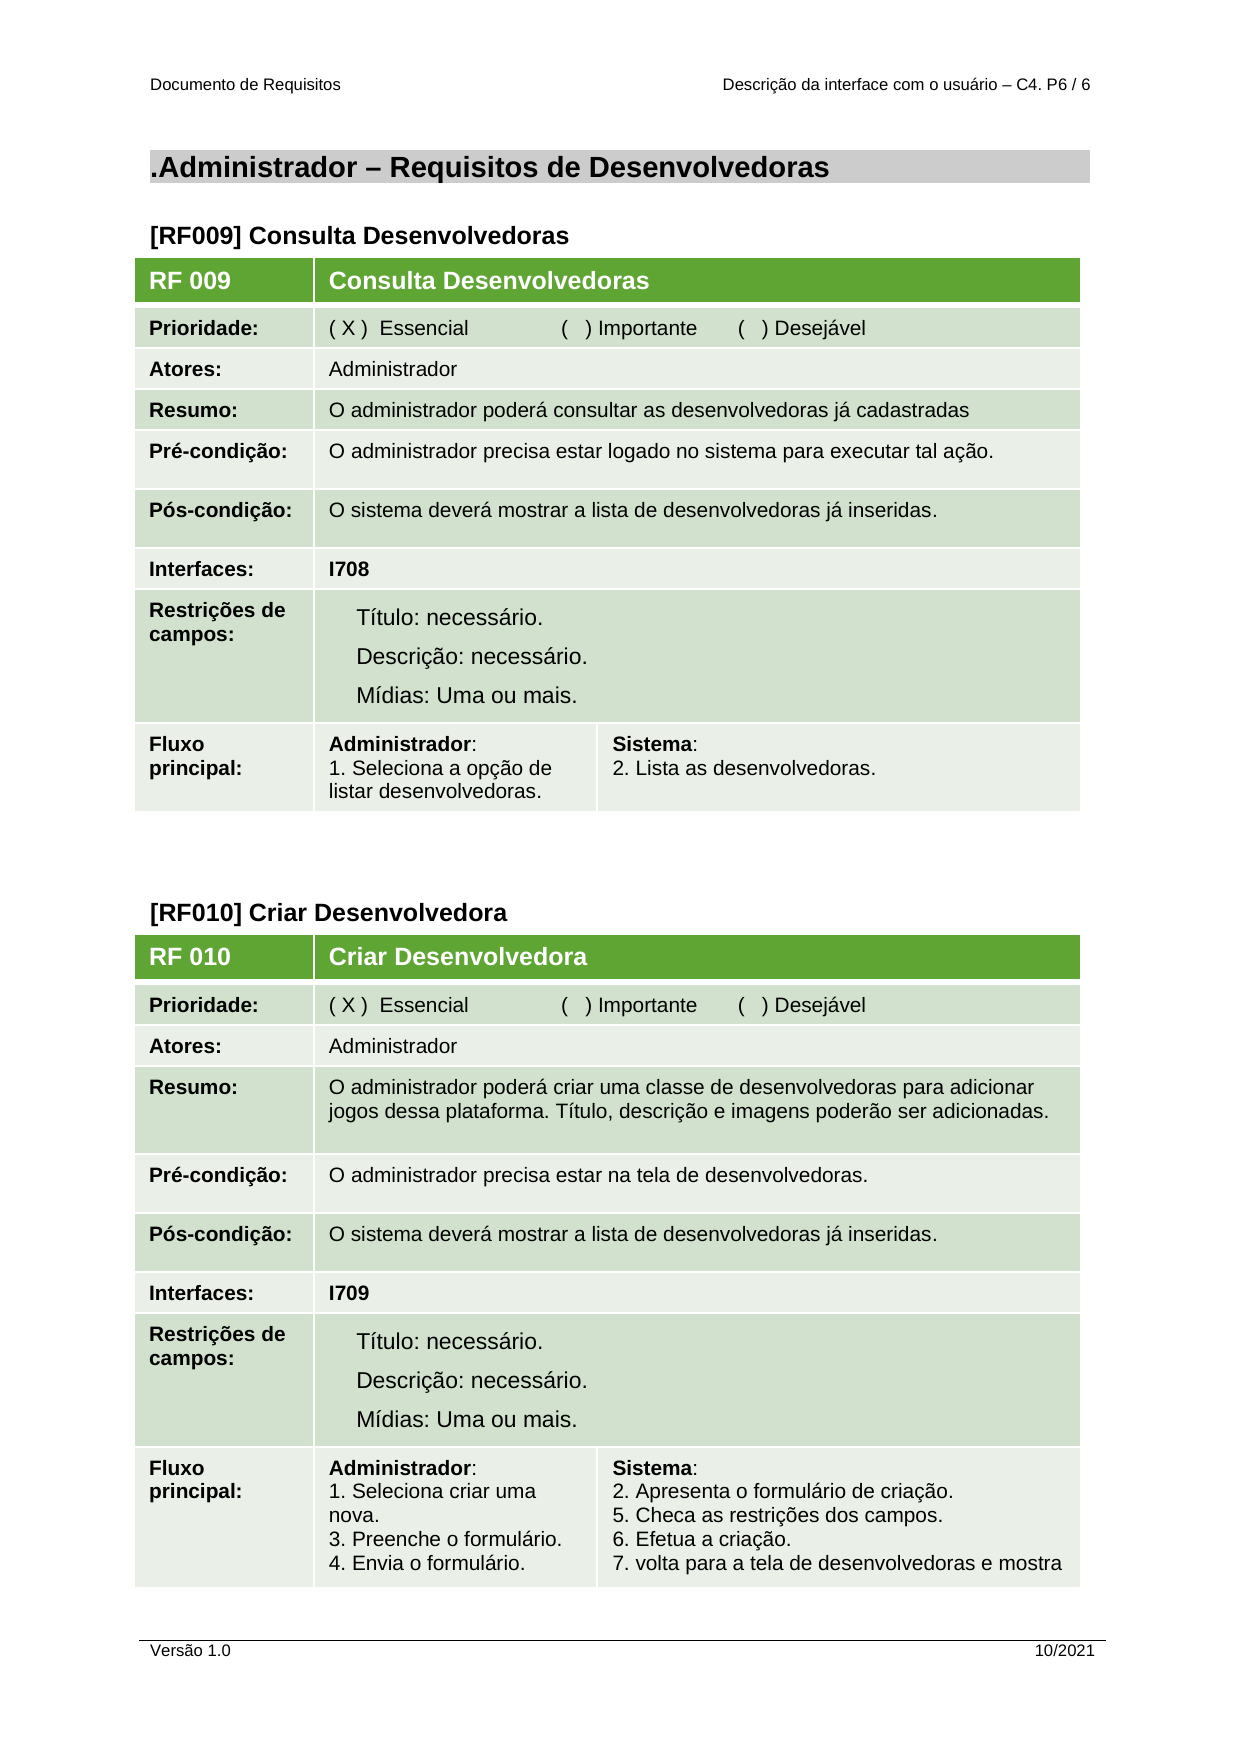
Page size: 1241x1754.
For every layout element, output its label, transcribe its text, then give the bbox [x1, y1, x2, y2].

table_cell Fluxo principal: [135, 1448, 313, 1587]
table_cell Administrador [315, 349, 1080, 388]
table_cell Título: necessário. Descrição: necessário. Mídias: Uma ou mais. [315, 590, 1080, 722]
table_cell Prioridade: [135, 985, 313, 1024]
table_cell Título: necessário. Descrição: necessário. Mídias: Uma ou mais. [315, 1314, 1080, 1446]
table_cell Atores: [135, 1026, 313, 1065]
table_cell Sistema: 2. Apresenta o formulário de criação. 5. Checa as restrições dos campos. 6. Efetua a criação. 7. volta para a tela de desenvolvedoras e mostra [598, 1448, 1080, 1587]
table_cell Administrador [315, 1026, 1080, 1065]
table_cell I708 [315, 549, 1080, 588]
table_cell O administrador precisa estar logado no sistema para executar tal ação. [315, 431, 1080, 488]
table_cell Administrador: 1. Seleciona a opção de listar desenvolvedoras. [315, 724, 596, 811]
table_cell Pós-condição: [135, 1214, 313, 1271]
subtitle [RF010] Criar Desenvolvedora [150, 898, 1090, 927]
table_cell O administrador precisa estar na tela de desenvolvedoras. [315, 1155, 1080, 1212]
table_cell Resumo: [135, 1067, 313, 1153]
table_cell Pré-condição: [135, 1155, 313, 1212]
subtitle Administrador – Requisitos de Desenvolvedoras [150, 150, 1090, 183]
table_cell Resumo: [135, 390, 313, 429]
table_cell I709 [315, 1273, 1080, 1312]
subtitle [RF009] Consulta Desenvolvedoras [150, 221, 1090, 250]
table_cell ( X ) Essencial ( ) Importante ( ) Desejável [315, 985, 1080, 1024]
table_cell Interfaces: [135, 1273, 313, 1312]
table_cell Fluxo principal: [135, 724, 313, 811]
table_header RF 010 [135, 935, 313, 979]
table_cell Interfaces: [135, 549, 313, 588]
table_cell O sistema deverá mostrar a lista de desenvolvedoras já inseridas. [315, 490, 1080, 547]
table_header Criar Desenvolvedora [315, 935, 1080, 979]
table_cell O administrador poderá criar uma classe de desenvolvedoras para adicionar jogos dessa plataforma. Título, descrição e imagens poderão ser adicionadas. [315, 1067, 1080, 1153]
table_cell O administrador poderá consultar as desenvolvedoras já cadastradas [315, 390, 1080, 429]
table_cell ( X ) Essencial ( ) Importante ( ) Desejável [315, 308, 1080, 347]
table_cell Atores: [135, 349, 313, 388]
table_cell O sistema deverá mostrar a lista de desenvolvedoras já inseridas. [315, 1214, 1080, 1271]
table_cell Restrições de campos: [135, 590, 313, 722]
table_cell Sistema: 2. Lista as desenvolvedoras. [598, 724, 1080, 811]
table_cell Administrador: 1. Seleciona criar uma nova. 3. Preenche o formulário. 4. Envia o formulário. [315, 1448, 596, 1587]
table_header Consulta Desenvolvedoras [315, 258, 1080, 302]
table_cell Restrições de campos: [135, 1314, 313, 1446]
table_header RF 009 [135, 258, 313, 302]
table_cell Pré-condição: [135, 431, 313, 488]
table_cell Prioridade: [135, 308, 313, 347]
table_cell Pós-condição: [135, 490, 313, 547]
